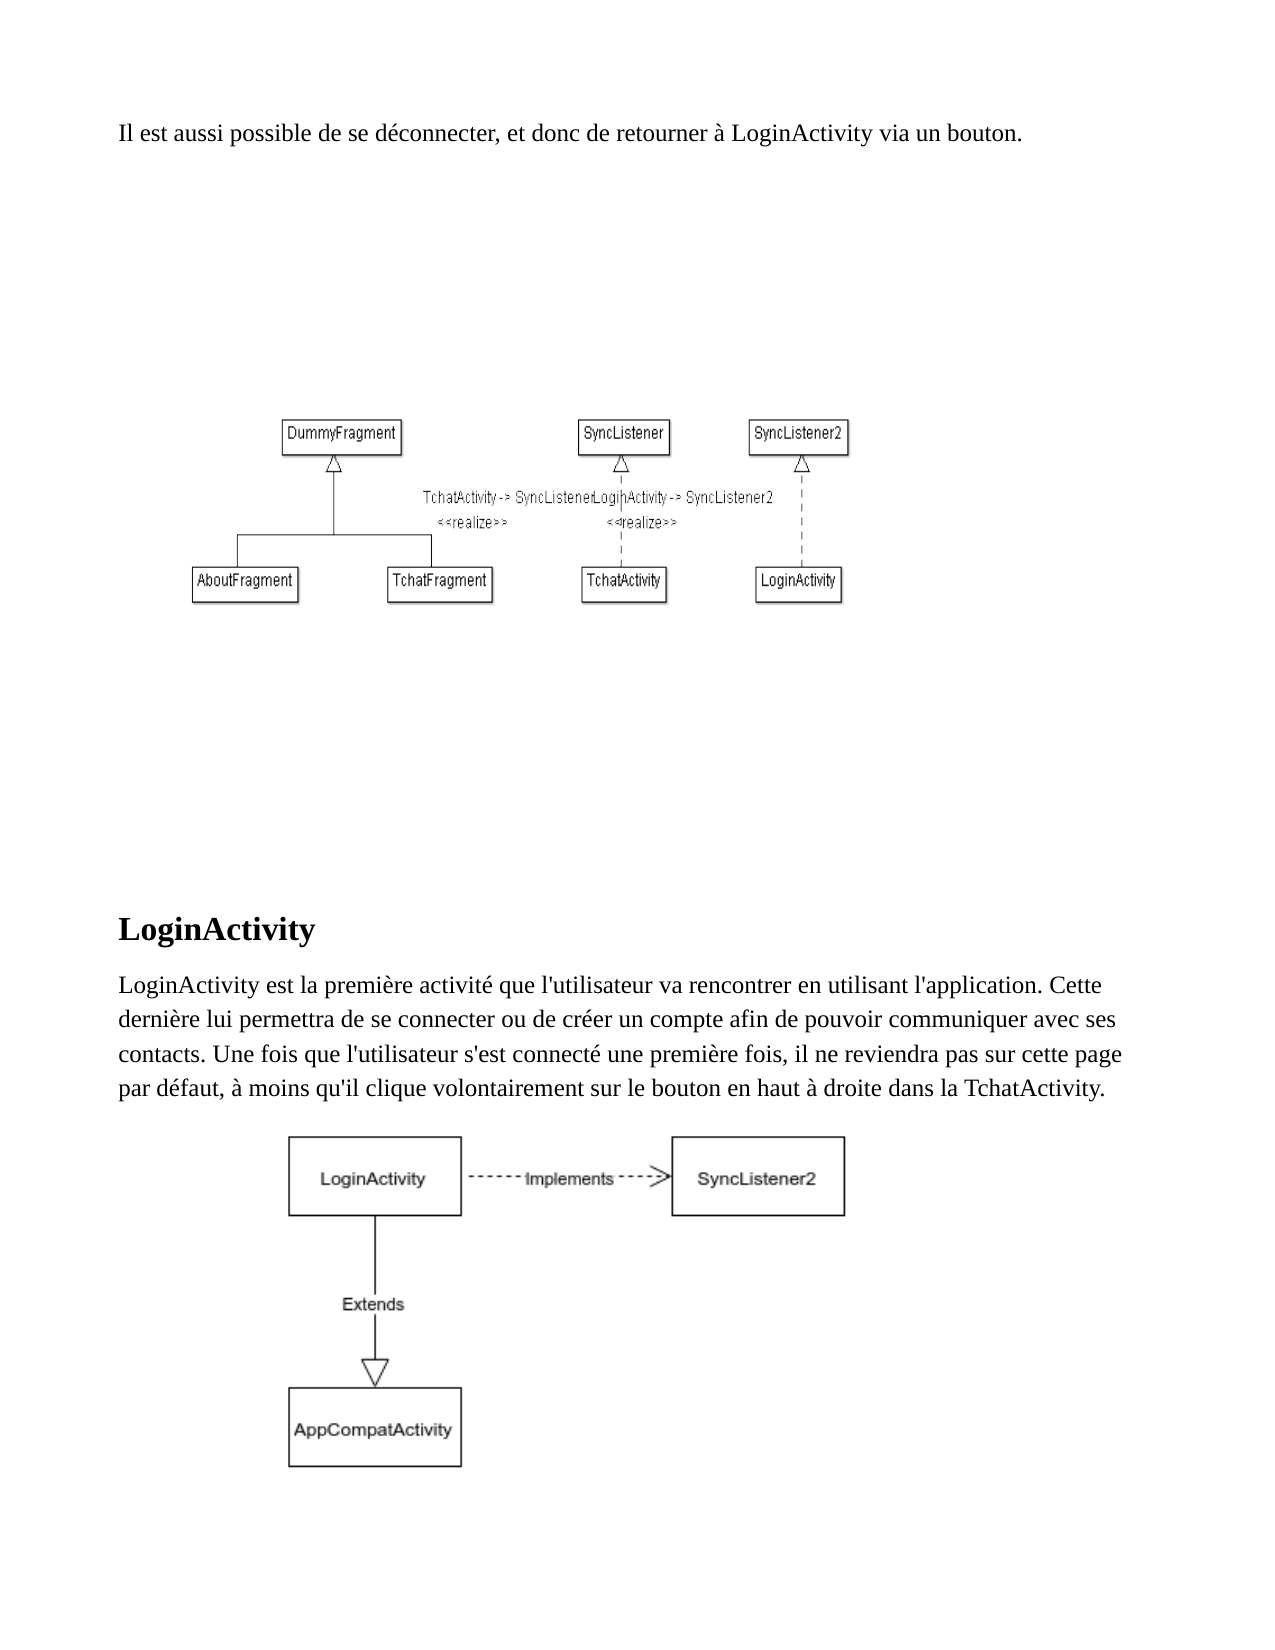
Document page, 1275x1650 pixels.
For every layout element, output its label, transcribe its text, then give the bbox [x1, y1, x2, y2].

text LoginActivity est la première activité que l'utilisateur va rencontrer en utilisant l'application. Cette dernière lui permettra de se connecter ou de créer un compte afin de pouvoir communiquer avec ses contacts. Une fois que l'utilisateur s'est connecté une première fois, il ne reviendra pas sur cette page par défaut, à moins qu'il clique volontairement sur le bouton en haut à droite dans la TchatActivity. [118, 970, 1157, 1102]
text Il est aussi possible de se déconnecter, et donc de retourner à LoginActivity via un bouton. [118, 118, 1157, 147]
picture [287, 1135, 847, 1469]
picture [147, 216, 1128, 805]
text LoginActivity [118, 909, 1157, 947]
